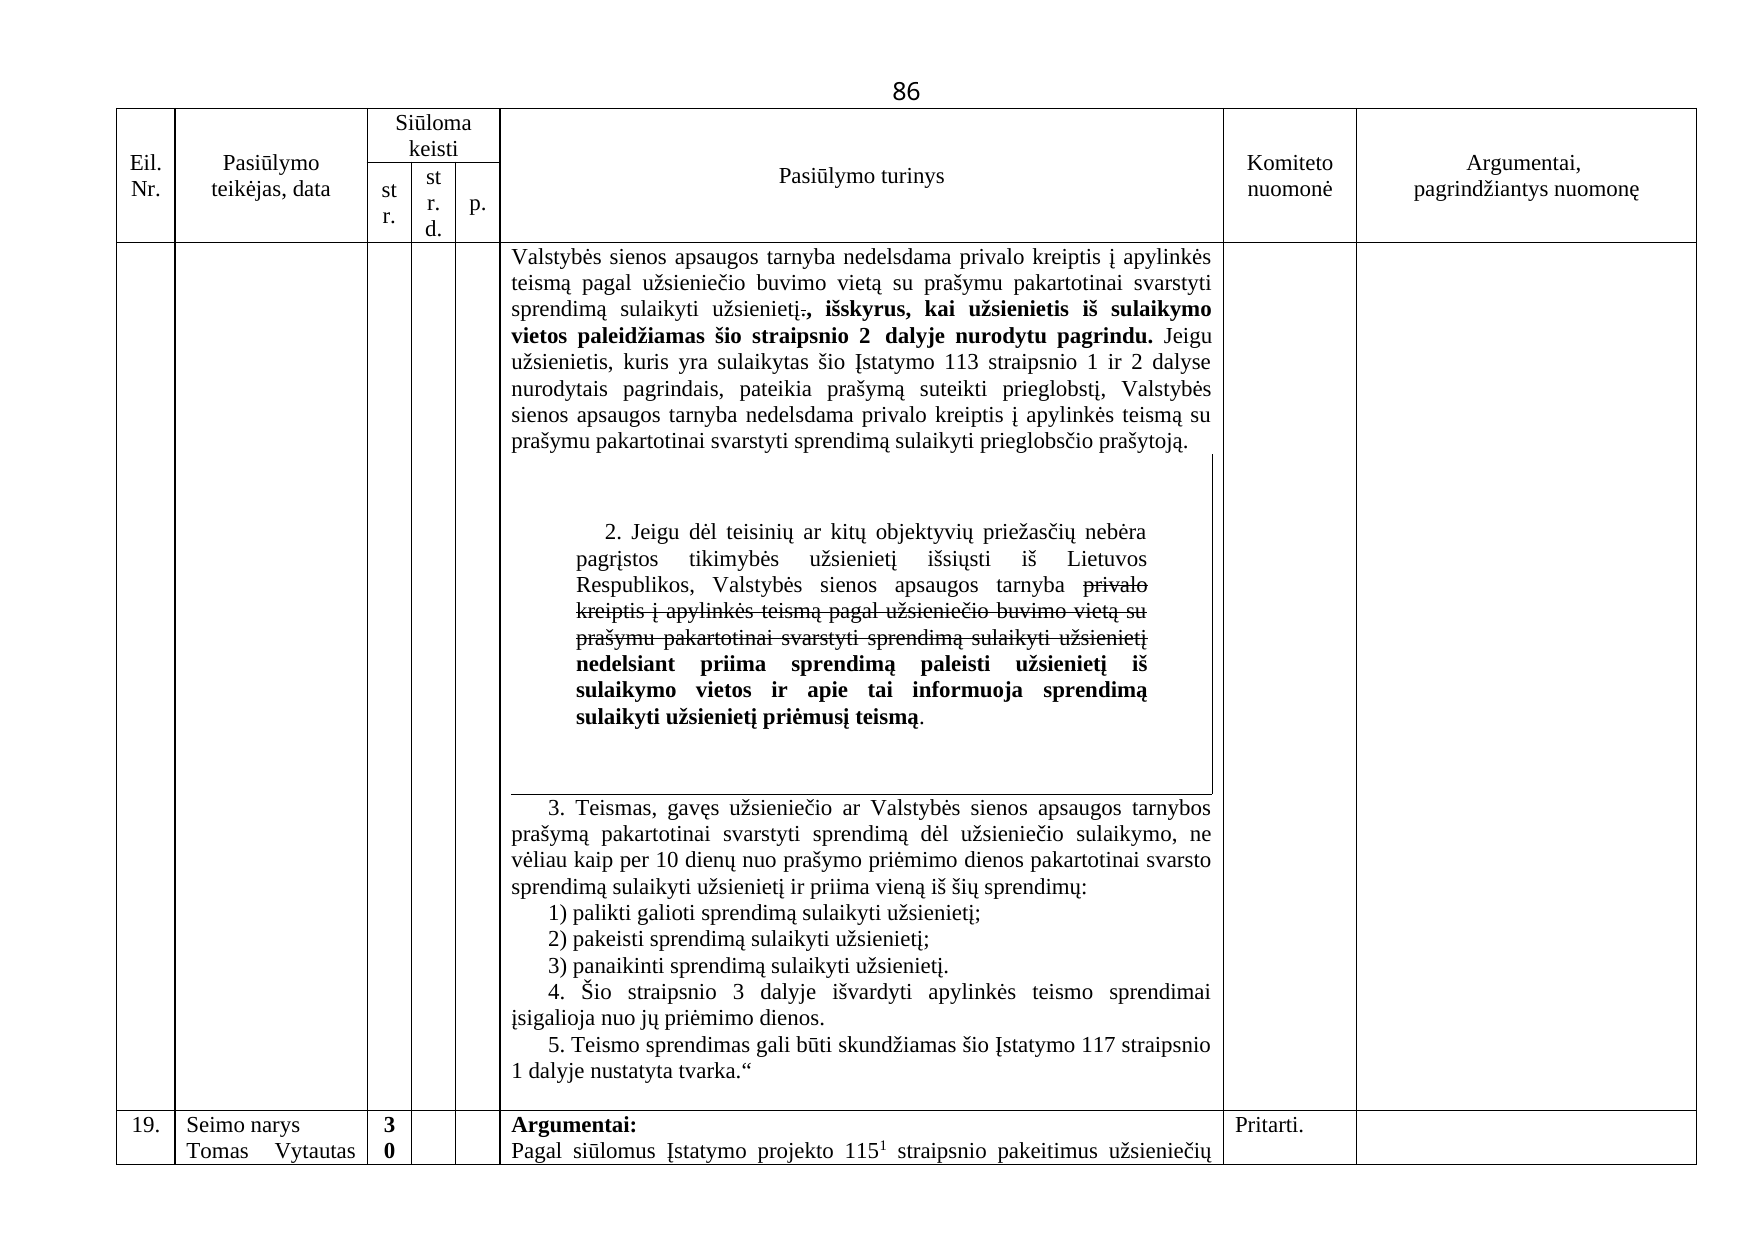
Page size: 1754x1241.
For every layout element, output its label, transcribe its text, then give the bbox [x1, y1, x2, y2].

table_header Siūloma keisti [368, 109, 499, 162]
table_header Argumentai, pagrindžiantys nuomonę [1357, 109, 1696, 242]
table_cell [368, 243, 411, 1110]
table_header Pasiūlymo teikėjas, data [176, 109, 367, 242]
table_cell [176, 243, 367, 1110]
table_header Pasiūlymo turinys [501, 109, 1223, 242]
table_header Eil. Nr. [117, 109, 174, 242]
table_cell [456, 243, 499, 1110]
table_cell str. d. [412, 163, 455, 242]
table_cell [456, 1111, 499, 1164]
table_cell 30 [368, 1111, 411, 1164]
table_cell Seimo narys Tomas Vytautas [176, 1111, 367, 1164]
table_cell 19. [117, 1111, 174, 1164]
table_cell [412, 243, 455, 1110]
table_cell Valstybės sienos apsaugos tarnyba nedelsdama privalo kreiptis į apylinkės teismą pagal užsieniečio buvimo vietą su prašymu pakartotinai svarstyti sprendimą sulaikyti užsienietį., išskyrus, kai užsienietis iš sulaikymo vietos paleidžiamas šio straipsnio 2 dalyje nurodytu pagrindu. Jeigu užsienietis, kuris yra sulaikytas šio Įstatymo 113 straipsnio 1 ir 2 dalyse nurodytais pagrindais, pateikia prašymą suteikti prieglobstį, Valstybės sienos apsaugos tarnyba nedelsdama privalo kreiptis į apylinkės teismą su prašymu pakartotinai svarstyti sprendimą sulaikyti prieglobsčio prašytoją. 2. Jeigu dėl teisinių ar kitų objektyvių priežasčių nebėra pagrįstos tikimybės užsienietį išsiųsti iš Lietuvos Respublikos, Valstybės sienos apsaugos tarnyba privalo kreiptis į apylinkės teismą pagal užsieniečio buvimo vietą su prašymu pakartotinai svarstyti sprendimą sulaikyti užsienietį nedelsiant priima sprendimą paleisti užsienietį iš sulaikymo vietos ir apie tai informuoja sprendimą sulaikyti užsienietį priėmusį teismą. 3. Teismas, gavęs užsieniečio ar Valstybės sienos apsaugos tarnybos prašymą pakartotinai svarstyti sprendimą dėl užsieniečio sulaikymo, ne vėliau kaip per 10 dienų nuo prašymo priėmimo dienos pakartotinai svarsto sprendimą sulaikyti užsienietį ir priima vieną iš šių sprendimų: 1) palikti galioti sprendimą sulaikyti užsienietį; 2) pakeisti sprendimą sulaikyti užsienietį; 3) panaikinti sprendimą sulaikyti užsienietį. 4. Šio straipsnio 3 dalyje išvardyti apylinkės teismo sprendimai įsigalioja nuo jų priėmimo dienos. 5. Teismo sprendimas gali būti skundžiamas šio Įstatymo 117 straipsnio 1 dalyje nustatyta tvarka.“ [501, 243, 1223, 1110]
table_cell Argumentai: Pagal siūlomus Įstatymo projekto 1151 straipsnio pakeitimus užsieniečių [501, 1111, 1223, 1164]
table_cell Pritarti. [1224, 1111, 1356, 1164]
table_header Komiteto nuomonė [1224, 109, 1356, 242]
table_cell [1357, 243, 1696, 1110]
table_cell [412, 1111, 455, 1164]
table_cell [1357, 1111, 1696, 1164]
table_cell [1224, 243, 1356, 1110]
table_cell [117, 243, 174, 1110]
table_cell str. [368, 163, 411, 242]
table_cell p. [456, 163, 499, 242]
